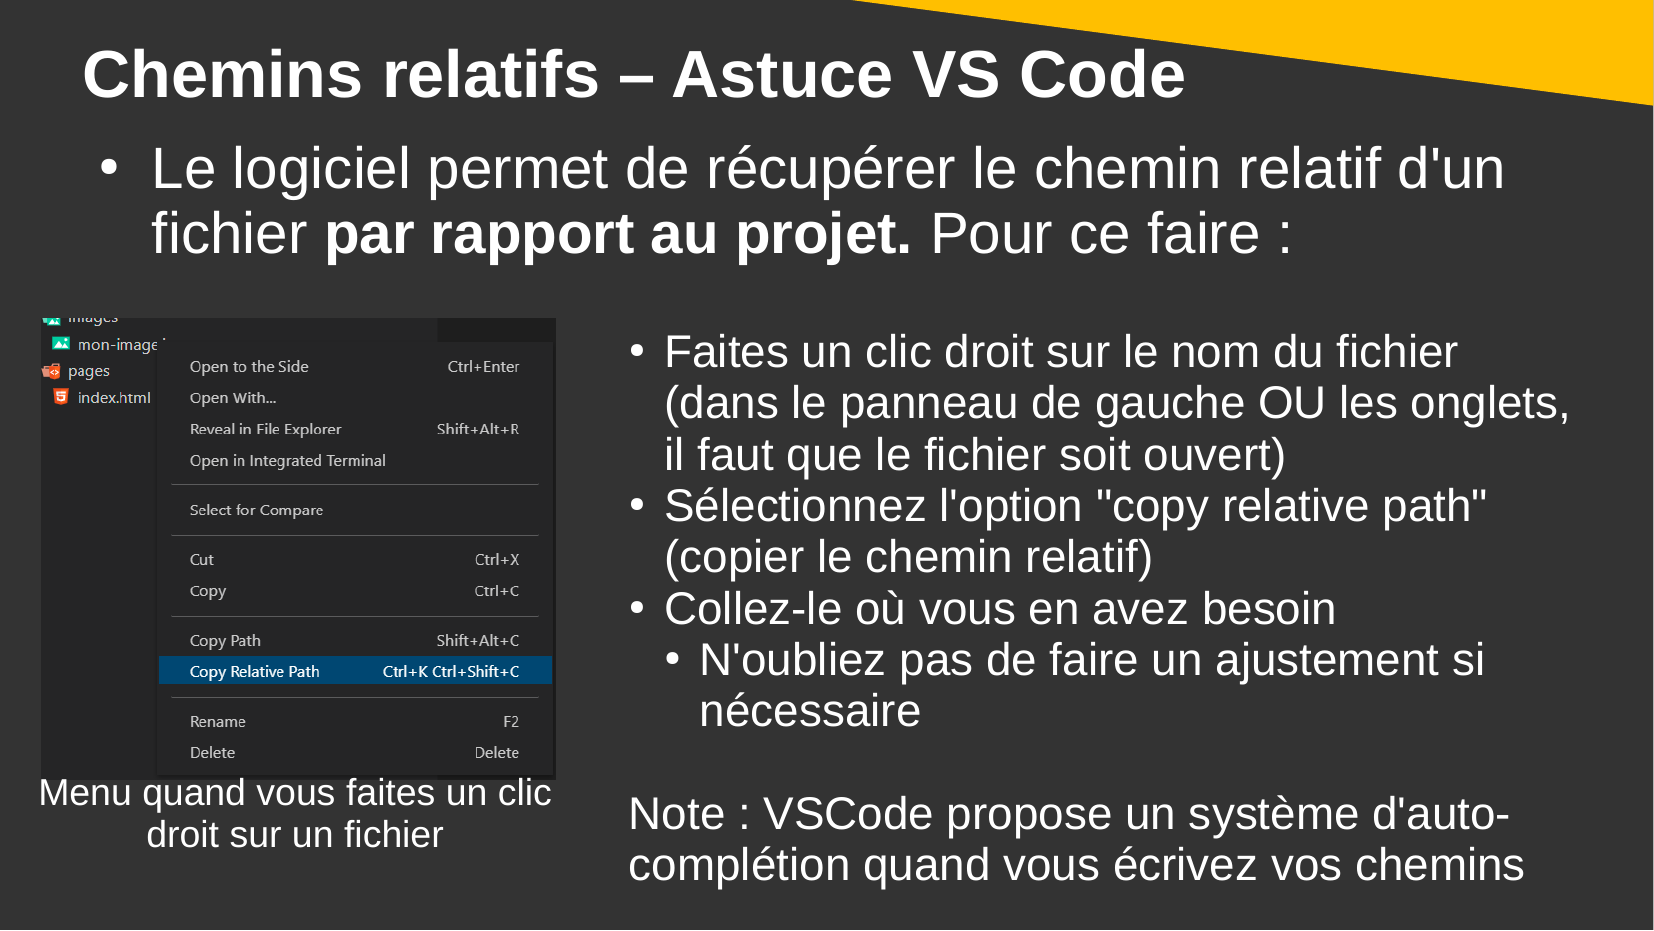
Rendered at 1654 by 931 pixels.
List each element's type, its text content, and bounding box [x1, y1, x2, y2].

list Le logiciel permet de récupérer le chemin relatif d'un fichier par rapport au projet. Pour ce faire : [81, 135, 1546, 381]
picture [41, 318, 556, 771]
title Menu quand vous faites un clic droit sur un fichier [23, 771, 567, 856]
text_box Faites un clic droit sur le nom du fichier (dans le panneau de gauche OU les onglets, il faut que le fichier soit ouvert) Sélectionnez l'option "copy relative path" (copier le chemin relatif) Collez-le où vous en avez besoin N'oubliez pas de faire un ajustement si nécessaire Note : VSCode propose un système d'auto-complétion quand vous écrivez vos chemins [614, 318, 1595, 898]
title Chemins relatifs – Astuce VS Code [82, 37, 1217, 135]
text_box [851, 0, 1654, 106]
